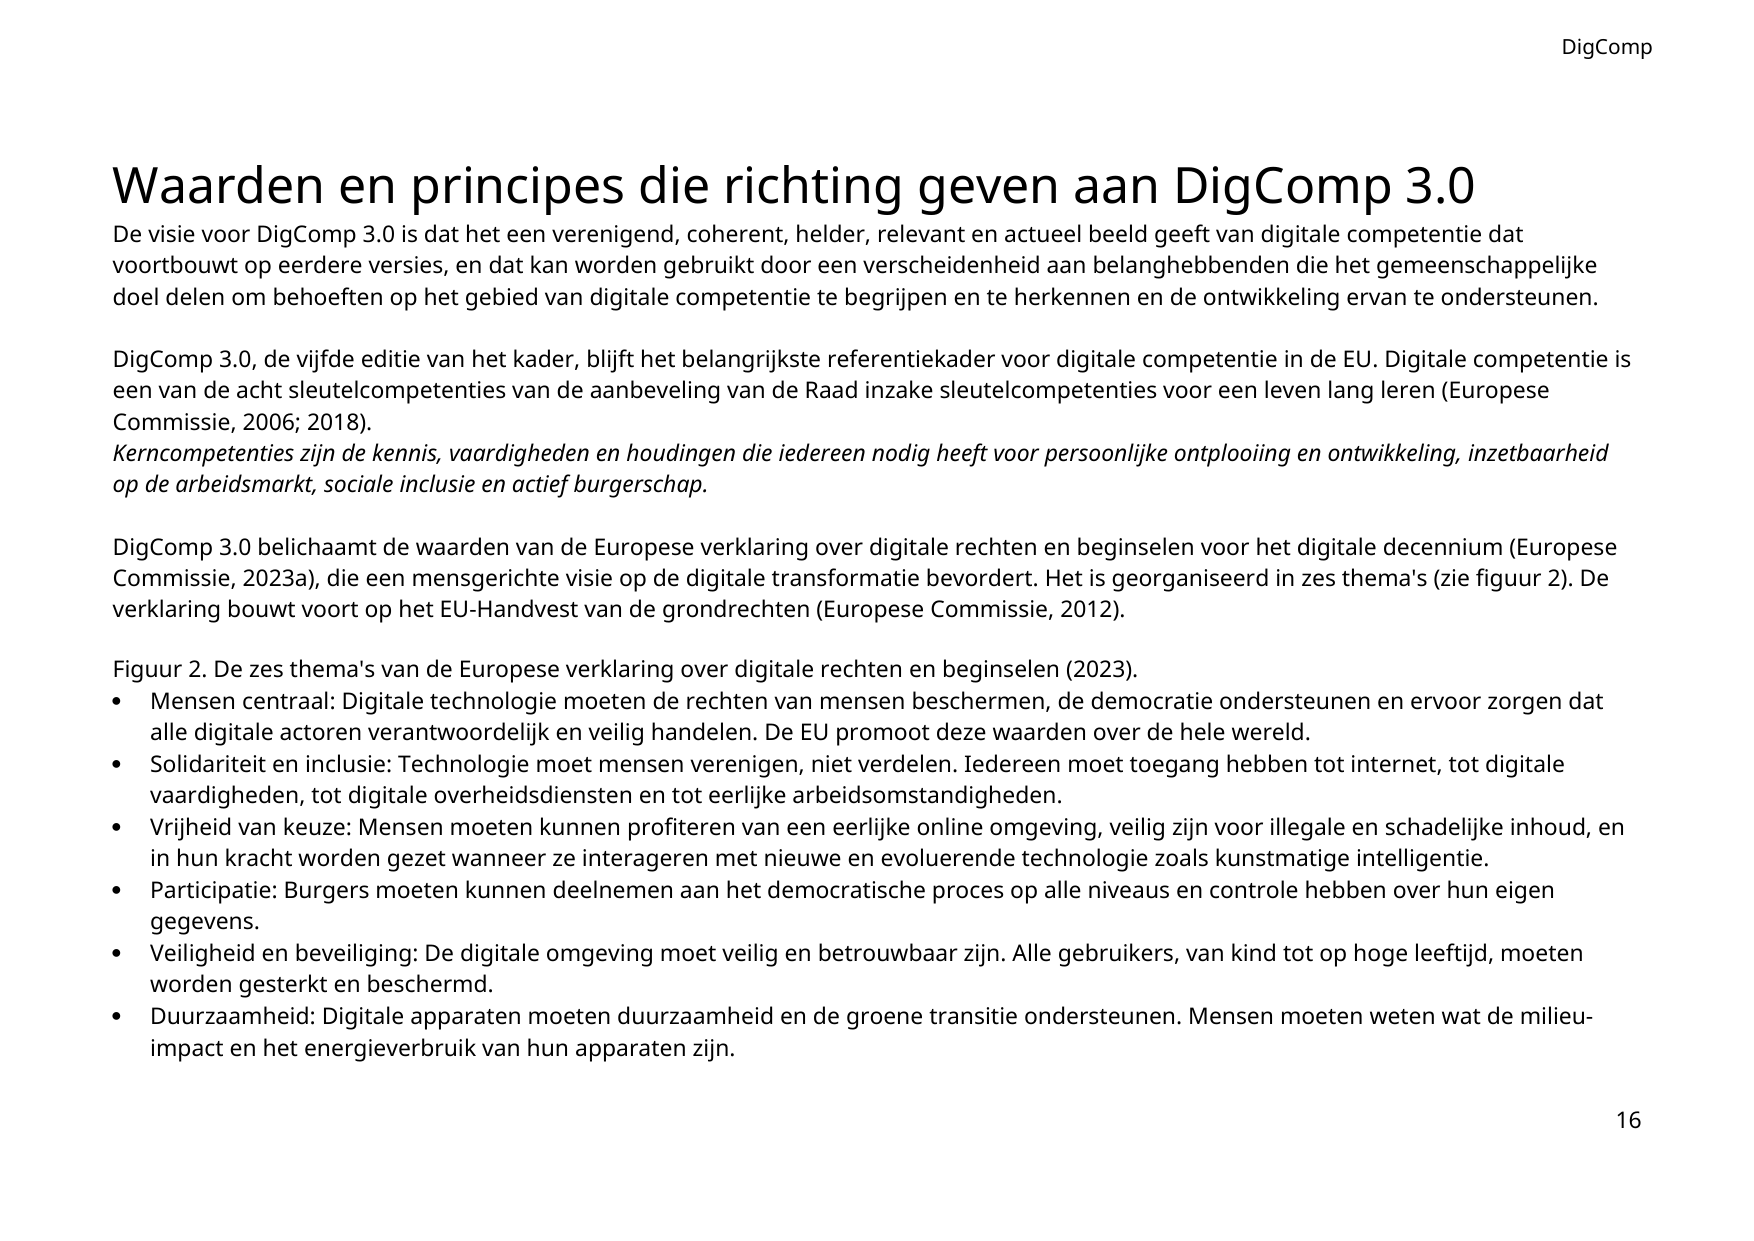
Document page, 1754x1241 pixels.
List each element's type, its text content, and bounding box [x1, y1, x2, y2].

list Duurzaamheid: Digitale apparaten moeten duurzaamheid en de groene transitie ondersteunen. Mensen moeten weten wat de milieu-impact en het energieverbruik van hun apparaten zijn. [112, 1000, 1641, 1063]
list Mensen centraal: Digitale technologie moeten de rechten van mensen beschermen, de democratie ondersteunen en ervoor zorgen dat alle digitale actoren verantwoordelijk en veilig handelen. De EU promoot deze waarden over de hele wereld. [112, 685, 1641, 747]
text De visie voor DigComp 3.0 is dat het een verenigend, coherent, helder, relevant en actueel beeld geeft van digitale competentie dat voortbouwt op eerdere versies, en dat kan worden gebruikt door een verscheidenheid aan belanghebbenden die het gemeenschappelijke doel delen om behoeften op het gebied van digitale competentie te begrijpen en te herkennen en de ontwikkeling ervan te ondersteunen. [112, 218, 1641, 312]
list Solidariteit en inclusie: Technologie moet mensen verenigen, niet verdelen. Iedereen moet toegang hebben tot internet, tot digitale vaardigheden, tot digitale overheidsdiensten en tot eerlijke arbeidsomstandigheden. [112, 748, 1641, 810]
text DigComp 3.0 belichaamt de waarden van de Europese verklaring over digitale rechten en beginselen voor het digitale decennium (Europese Commissie, 2023a), die een mensgerichte visie op de digitale transformatie bevordert. Het is georganiseerd in zes thema's (zie figuur 2). De verklaring bouwt voort op het EU-Handvest van de grondrechten (Europese Commissie, 2012). [112, 531, 1641, 624]
text Kerncompetenties zijn de kennis, vaardigheden en houdingen die iedereen nodig heeft voor persoonlijke ontplooiing en ontwikkeling, inzetbaarheid op de arbeidsmarkt, sociale inclusie en actief burgerschap. [112, 437, 1641, 499]
text DigComp 3.0, de vijfde editie van het kader, blijft het belangrijkste referentiekader voor digitale competentie in de EU. Digitale competentie is een van de acht sleutelcompetenties van de aanbeveling van de Raad inzake sleutelcompetenties voor een leven lang leren (Europese Commissie, 2006; 2018). [112, 343, 1641, 437]
list Vrijheid van keuze: Mensen moeten kunnen profiteren van een eerlijke online omgeving, veilig zijn voor illegale en schadelijke inhoud, en in hun kracht worden gezet wanneer ze interageren met nieuwe en evoluerende technologie zoals kunstmatige intelligentie. [112, 811, 1641, 873]
subtitle Waarden en principes die richting geven aan DigComp 3.0 [112, 150, 1641, 218]
list Participatie: Burgers moeten kunnen deelnemen aan het democratische proces op alle niveaus en controle hebben over hun eigen gegevens. [112, 874, 1641, 937]
list Veiligheid en beveiliging: De digitale omgeving moet veilig en betrouwbaar zijn. Alle gebruikers, van kind tot op hoge leeftijd, moeten worden gesterkt en beschermd. [112, 937, 1641, 1000]
text Figuur 2. De zes thema's van de Europese verklaring over digitale rechten en beginselen (2023). [112, 653, 1641, 684]
